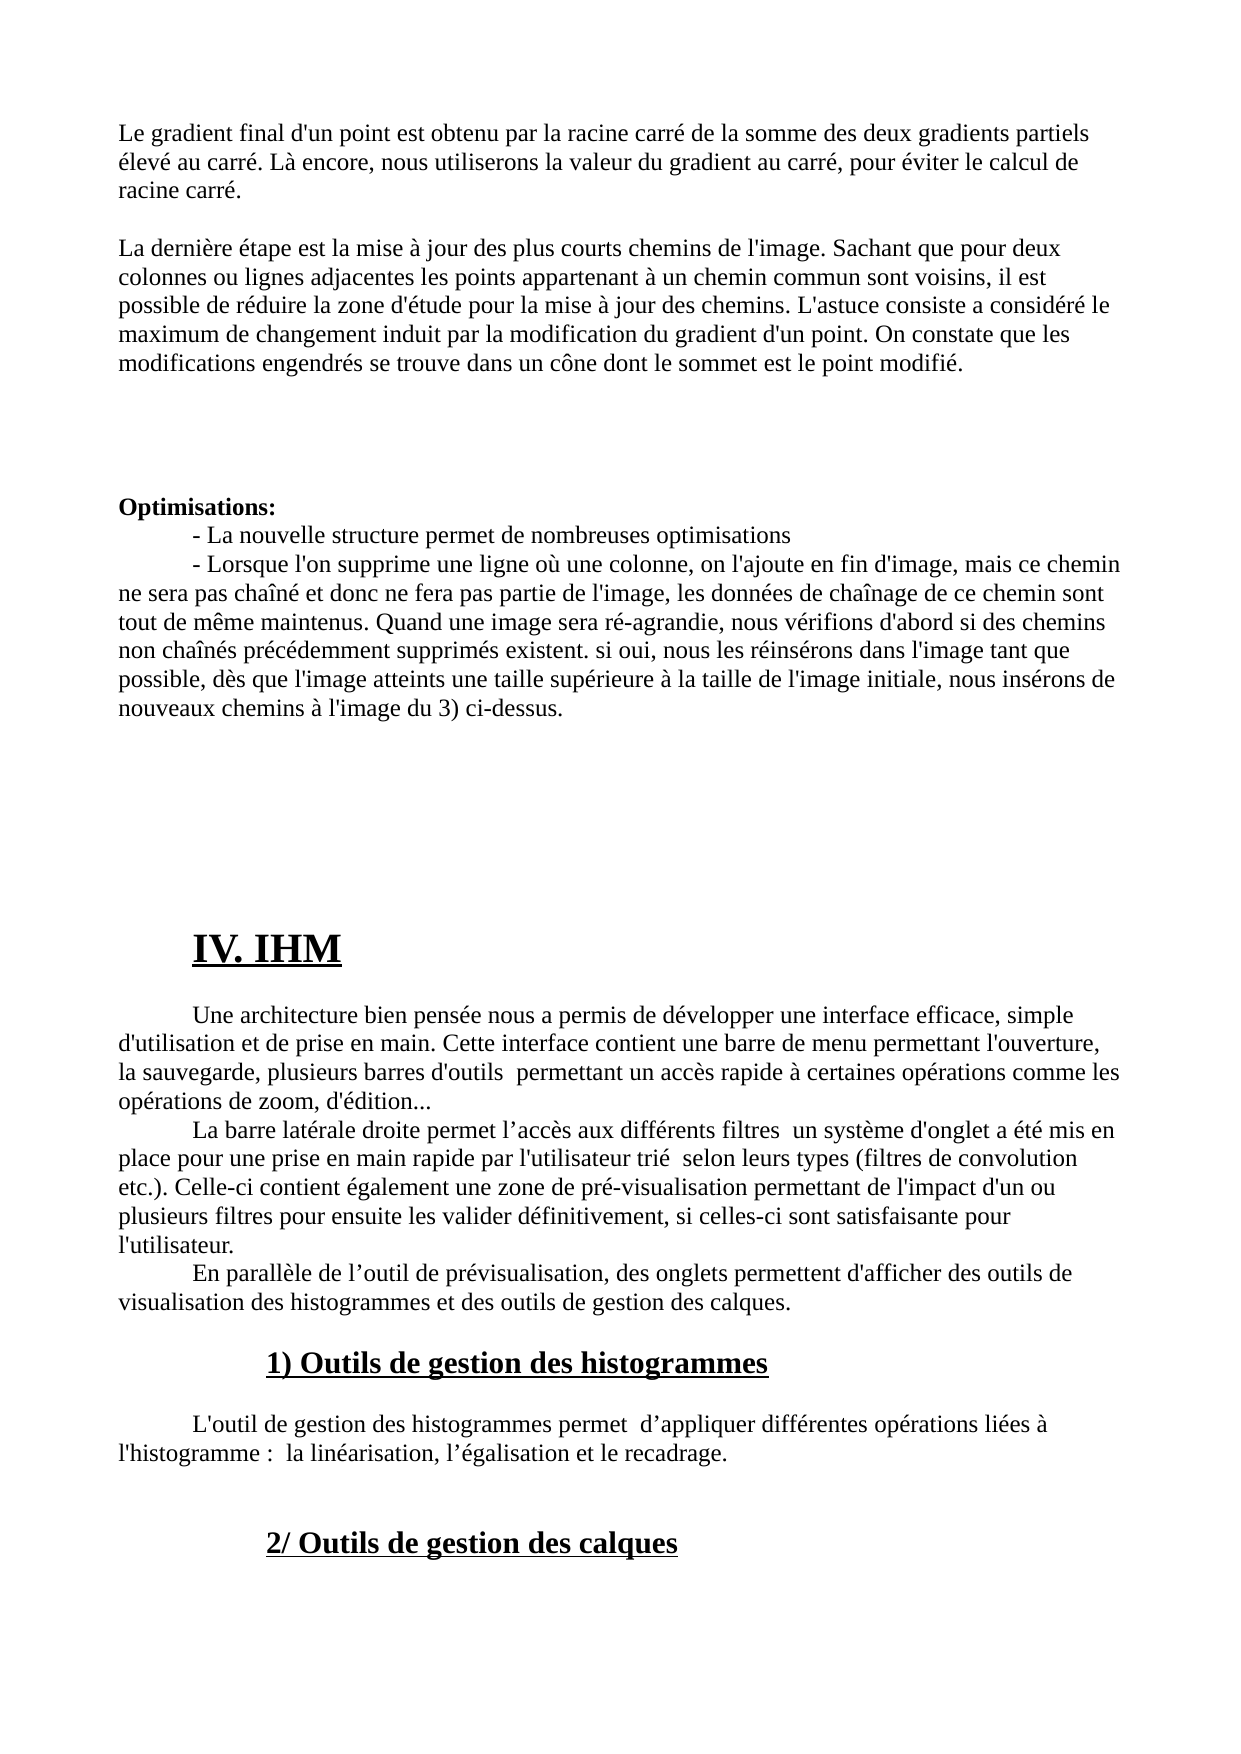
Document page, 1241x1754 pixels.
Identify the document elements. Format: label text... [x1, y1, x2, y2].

text Une architecture bien pensée nous a permis de développer une interface efficace, simple d'utilisation et de prise en main. Cette interface contient une barre de menu permettant l'ouverture, la sauvegarde, plusieurs barres d'outils permettant un accès rapide à certaines opérations comme les opérations de zoom, d'édition... [118, 1000, 1122, 1115]
text En parallèle de l’outil de prévisualisation, des onglets permettent d'afficher des outils de visualisation des histogrammes et des outils de gestion des calques. [118, 1258, 1122, 1316]
text Optimisations: [118, 492, 1122, 521]
text 1) Outils de gestion des histogrammes [118, 1345, 1122, 1381]
text 2/ Outils de gestion des calques [118, 1524, 1122, 1560]
text La barre latérale droite permet l’accès aux différents filtres un système d'onglet a été mis en place pour une prise en main rapide par l'utilisateur trié selon leurs types (filtres de convolution etc.). Celle-ci contient également une zone de pré-visualisation permettant de l'impact d'un ou plusieurs filtres pour ensuite les valider définitivement, si celles-ci sont satisfaisante pour l'utilisateur. [118, 1115, 1122, 1258]
text Le gradient final d'un point est obtenu par la racine carré de la somme des deux gradients partiels élevé au carré. Là encore, nous utiliserons la valeur du gradient au carré, pour éviter le calcul de racine carré. [118, 118, 1122, 204]
text L'outil de gestion des histogrammes permet d’appliquer différentes opérations liées à l'histogramme : la linéarisation, l’égalisation et le recadrage. [118, 1409, 1122, 1467]
text - Lorsque l'on supprime une ligne où une colonne, on l'ajoute en fin d'image, mais ce chemin ne sera pas chaîné et donc ne fera pas partie de l'image, les données de chaînage de ce chemin sont tout de même maintenus. Quand une image sera ré-agrandie, nous vérifions d'abord si des chemins non chaînés précédemment supprimés existent. si oui, nous les réinsérons dans l'image tant que possible, dès que l'image atteints une taille supérieure à la taille de l'image initiale, nous insérons de nouveaux chemins à l'image du 3) ci-dessus. [118, 549, 1122, 722]
text La dernière étape est la mise à jour des plus courts chemins de l'image. Sachant que pour deux colonnes ou lignes adjacentes les points appartenant à un chemin commun sont voisins, il est possible de réduire la zone d'étude pour la mise à jour des chemins. L'astuce consiste a considéré le maximum de changement induit par la modification du gradient d'un point. On constate que les modifications engendrés se trouve dans un cône dont le sommet est le point modifié. [118, 233, 1122, 377]
text IV. IHM [118, 923, 1122, 971]
text - La nouvelle structure permet de nombreuses optimisations [118, 521, 1122, 549]
